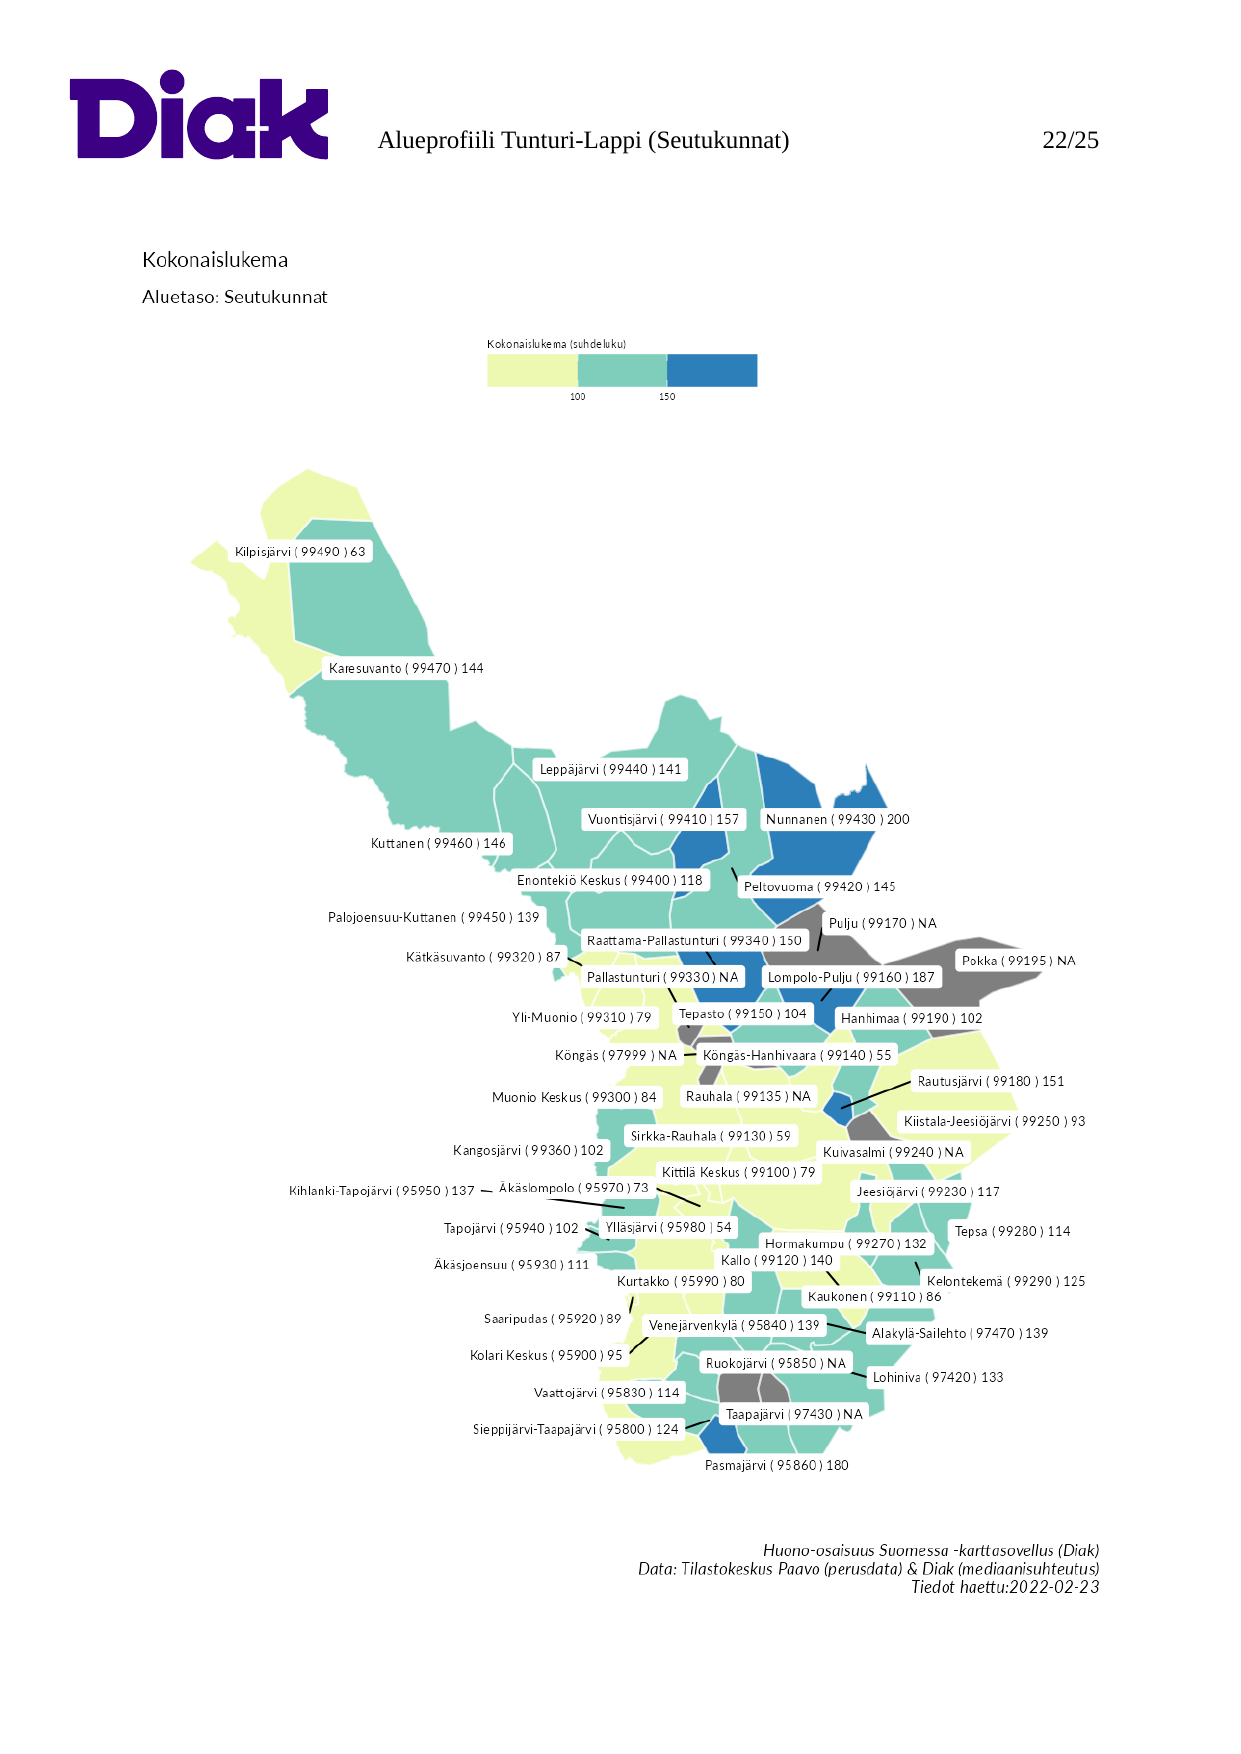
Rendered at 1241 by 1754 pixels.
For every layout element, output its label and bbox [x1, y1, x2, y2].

picture [61, 196, 1179, 1651]
